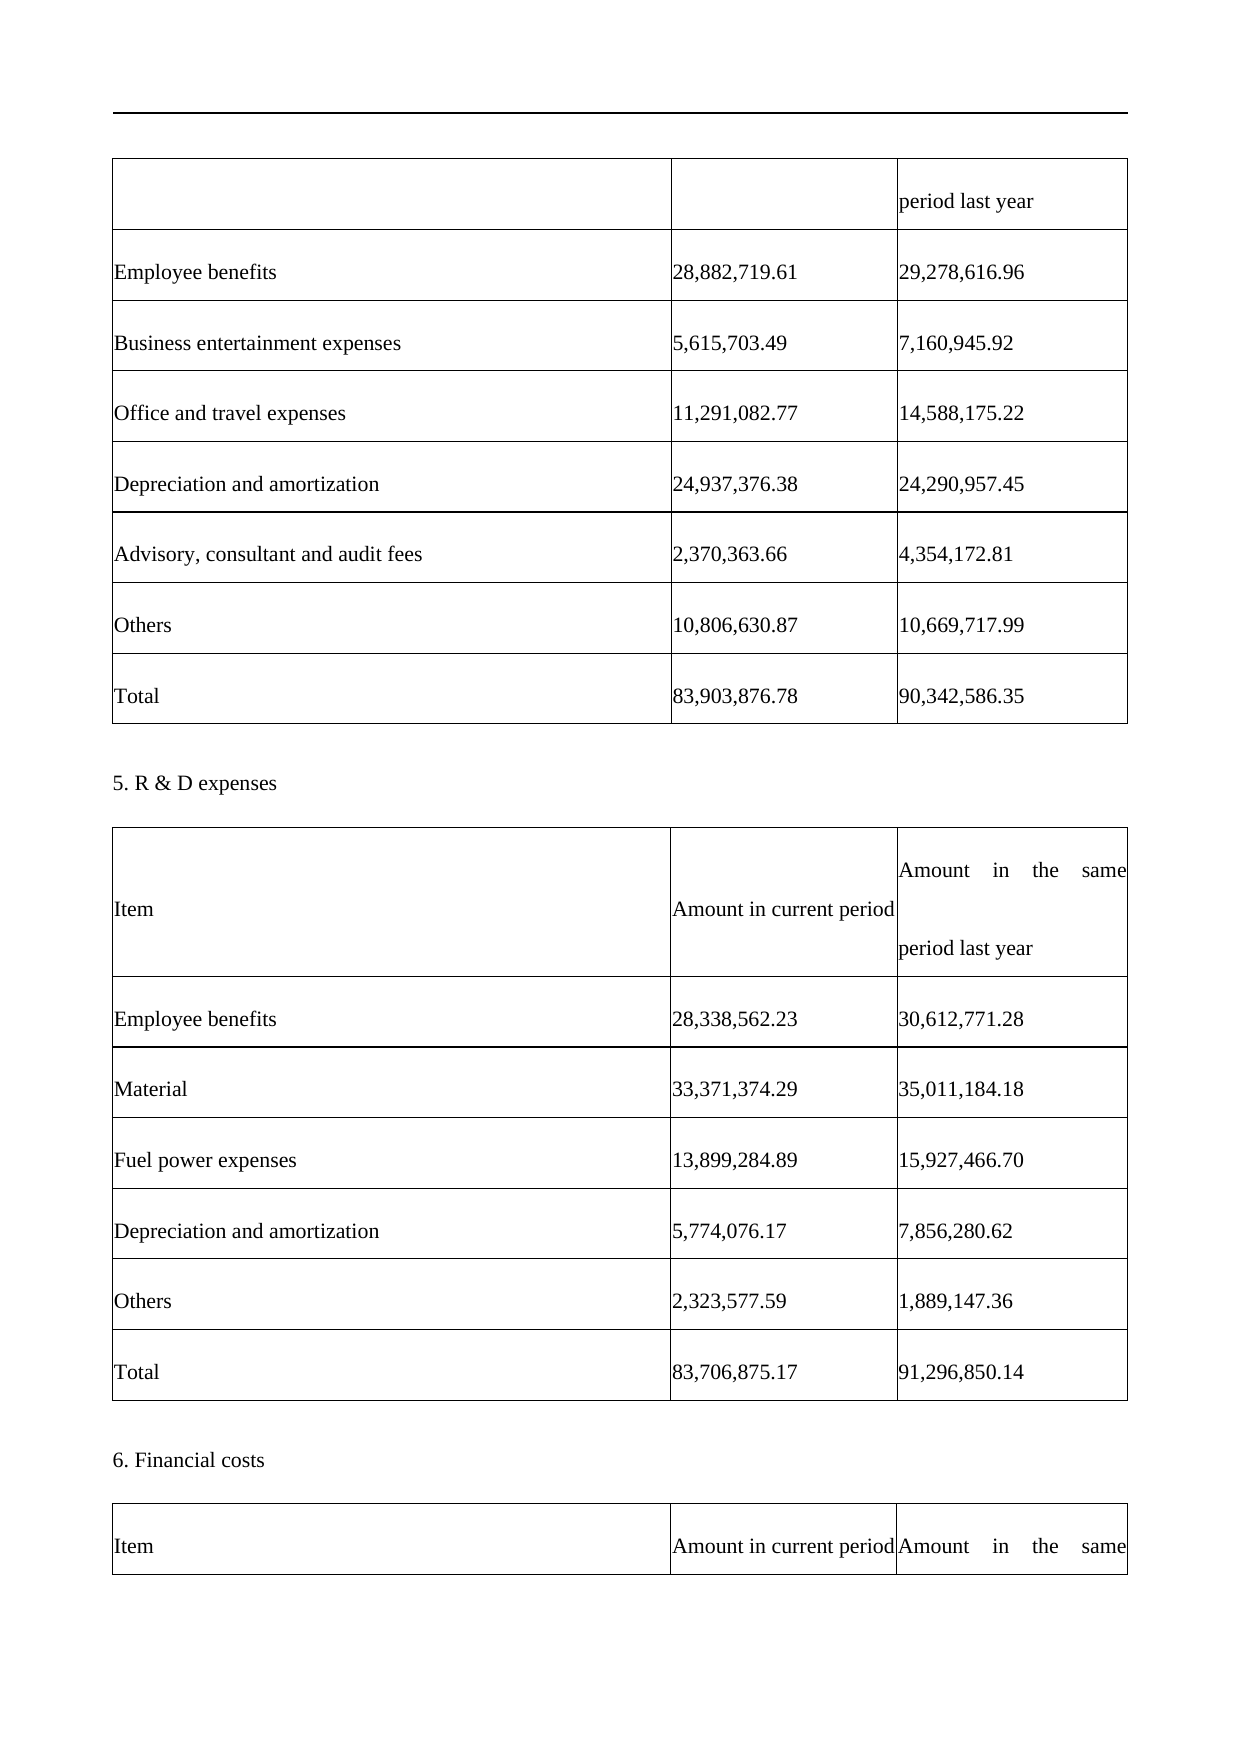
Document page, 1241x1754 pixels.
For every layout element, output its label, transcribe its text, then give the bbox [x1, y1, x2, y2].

table_cell 24,937,376.38 [672, 442, 897, 511]
table_cell 83,706,875.17 [671, 1330, 897, 1399]
table_cell Total [113, 654, 671, 723]
table_header Item [113, 1504, 670, 1574]
text 5. R & D expenses [112, 741, 1128, 804]
table_cell Material [113, 1048, 670, 1117]
table_cell 11,291,082.77 [672, 371, 897, 441]
table_cell 24,290,957.45 [898, 442, 1127, 511]
table_cell 10,669,717.99 [898, 583, 1127, 653]
table_cell 28,338,562.23 [671, 977, 897, 1046]
table_header Amount in current period [671, 828, 897, 976]
table_cell Depreciation and amortization [113, 442, 671, 511]
table_cell 35,011,184.18 [898, 1048, 1127, 1117]
table_cell Fuel power expenses [113, 1118, 670, 1188]
table_cell 2,323,577.59 [671, 1259, 897, 1329]
table_cell 29,278,616.96 [898, 230, 1127, 299]
table_cell 1,889,147.36 [898, 1259, 1127, 1329]
table_cell 33,371,374.29 [671, 1048, 897, 1117]
table_cell 4,354,172.81 [898, 513, 1127, 582]
table_cell 14,588,175.22 [898, 371, 1127, 441]
table_cell 91,296,850.14 [898, 1330, 1127, 1399]
table_cell 83,903,876.78 [672, 654, 897, 723]
table_cell Employee benefits [113, 977, 670, 1046]
table_header Item [113, 828, 670, 976]
table_cell 7,160,945.92 [898, 301, 1127, 370]
table_cell 15,927,466.70 [898, 1118, 1127, 1188]
table_cell 10,806,630.87 [672, 583, 897, 653]
table_cell Employee benefits [113, 230, 671, 299]
table_cell Others [113, 1259, 670, 1329]
table_header Amount in current period [671, 1504, 896, 1574]
table_cell Depreciation and amortization [113, 1189, 670, 1258]
table_header period last year [898, 159, 1127, 229]
table_cell 7,856,280.62 [898, 1189, 1127, 1258]
table_cell 13,899,284.89 [671, 1118, 897, 1188]
table_cell 5,774,076.17 [671, 1189, 897, 1258]
table_cell 28,882,719.61 [672, 230, 897, 299]
table_header Amount in the same [897, 1504, 1127, 1574]
table_header [672, 159, 897, 229]
table_cell 90,342,586.35 [898, 654, 1127, 723]
table_header [113, 159, 671, 229]
table_cell Office and travel expenses [113, 371, 671, 441]
table_cell Business entertainment expenses [113, 301, 671, 370]
table_cell Advisory, consultant and audit fees [113, 513, 671, 582]
table_cell Total [113, 1330, 670, 1399]
table_cell 30,612,771.28 [898, 977, 1127, 1046]
table_cell 2,370,363.66 [672, 513, 897, 582]
table_cell 5,615,703.49 [672, 301, 897, 370]
text 6. Financial costs [112, 1417, 1128, 1480]
table_header Amount in the same period last year [898, 828, 1127, 976]
table_cell Others [113, 583, 671, 653]
